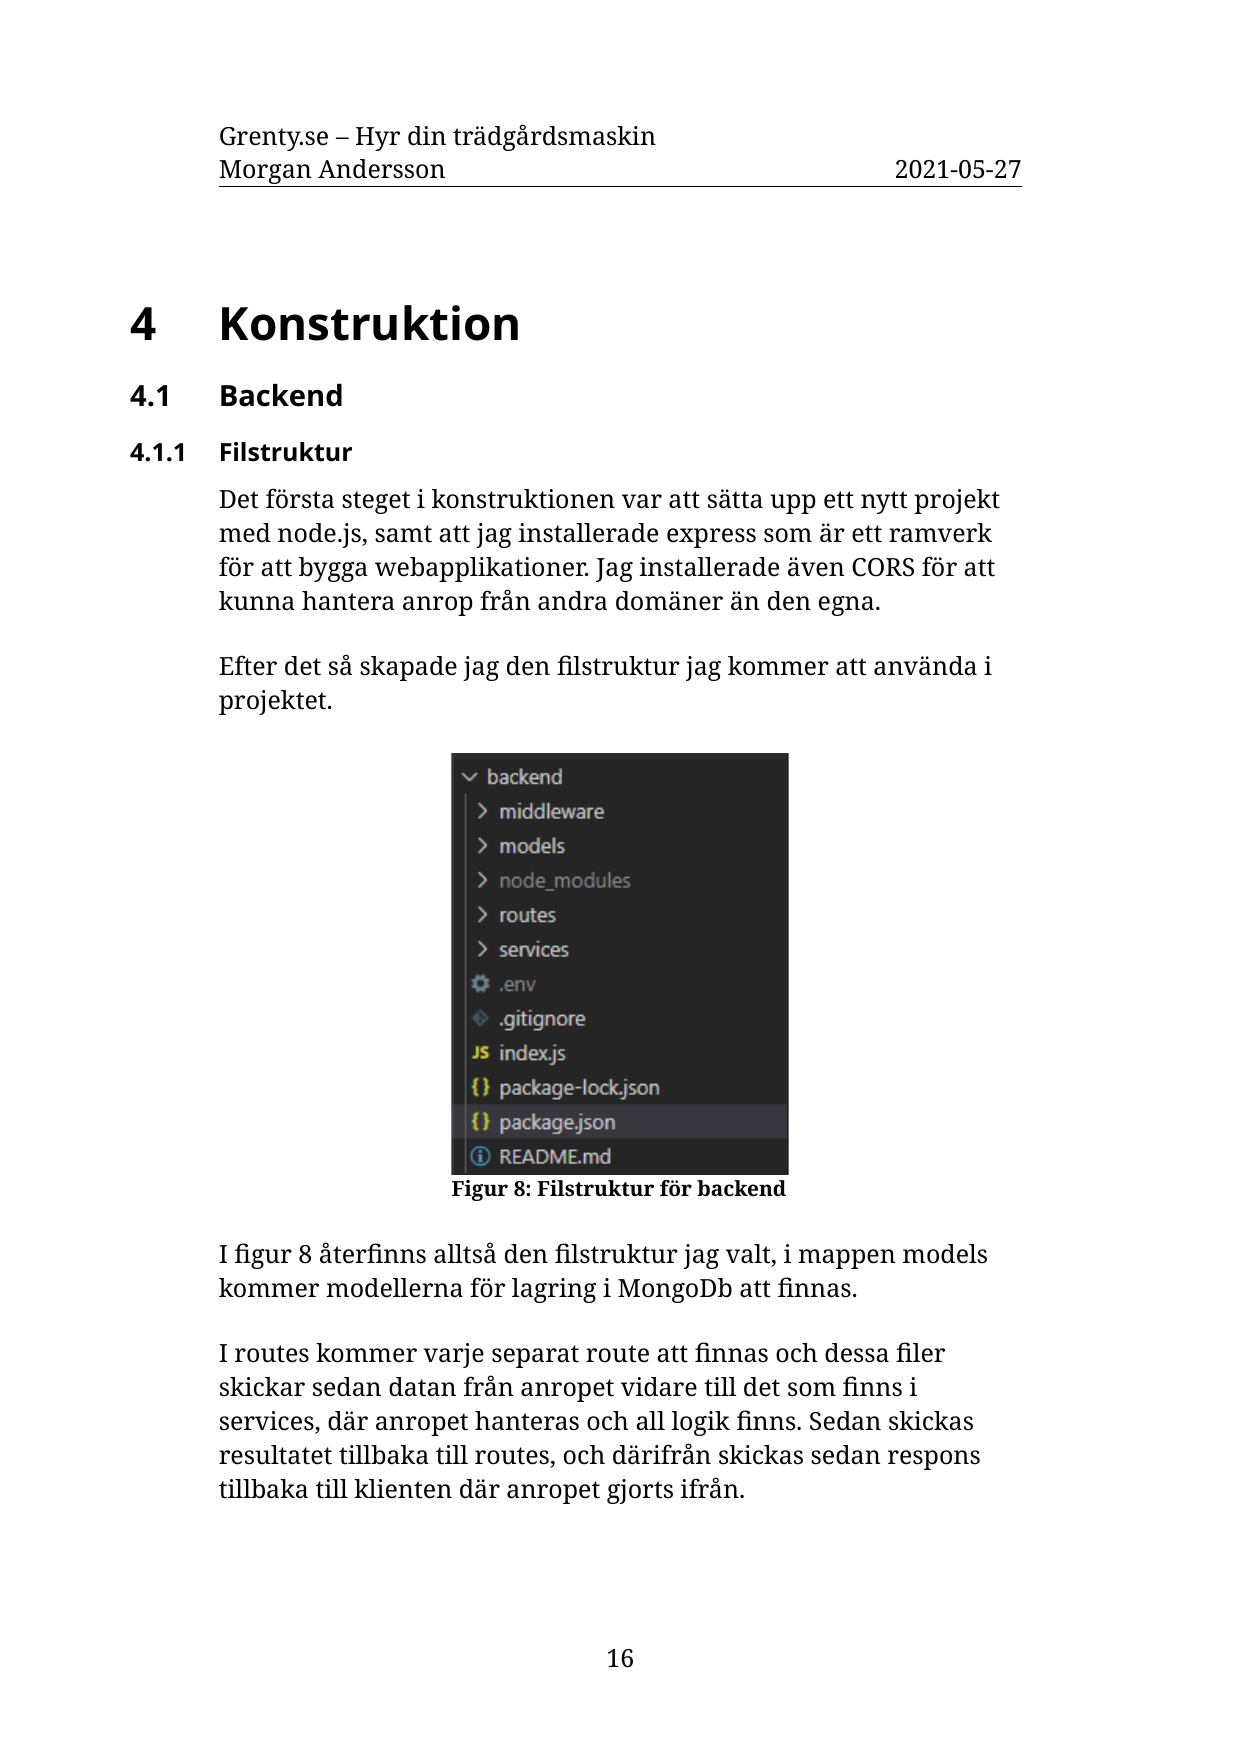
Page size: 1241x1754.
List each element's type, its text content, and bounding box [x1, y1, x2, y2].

text I routes kommer varje separat route att finnas och dessa filer skickar sedan datan från anropet vidare till det som finns i services, där anropet hanteras och all logik finns. Sedan skickas resultatet tillbaka till routes, och därifrån skickas sedan respons tillbaka till klienten där anropet gjorts ifrån. [218, 1336, 1022, 1506]
text Figur 8: Filstruktur för backend [451, 1175, 789, 1203]
subtitle Konstruktion [130, 291, 1022, 353]
text Det första steget i konstruktionen var att sätta upp ett nytt projekt med node.js, samt att jag installerade express som är ett ramverk för att bygga webapplikationer. Jag installerade även CORS för att kunna hantera anrop från andra domäner än den egna. [218, 481, 1022, 618]
picture [451, 753, 789, 1175]
subtitle Backend [130, 375, 1022, 415]
text Efter det så skapade jag den filstruktur jag kommer att använda i projektet. [218, 648, 1022, 717]
text I figur 8 återfinns alltså den filstruktur jag valt, i mappen models kommer modellerna för lagring i MongoDb att finnas. [218, 741, 1022, 1305]
subtitle Filstruktur [130, 434, 1022, 468]
